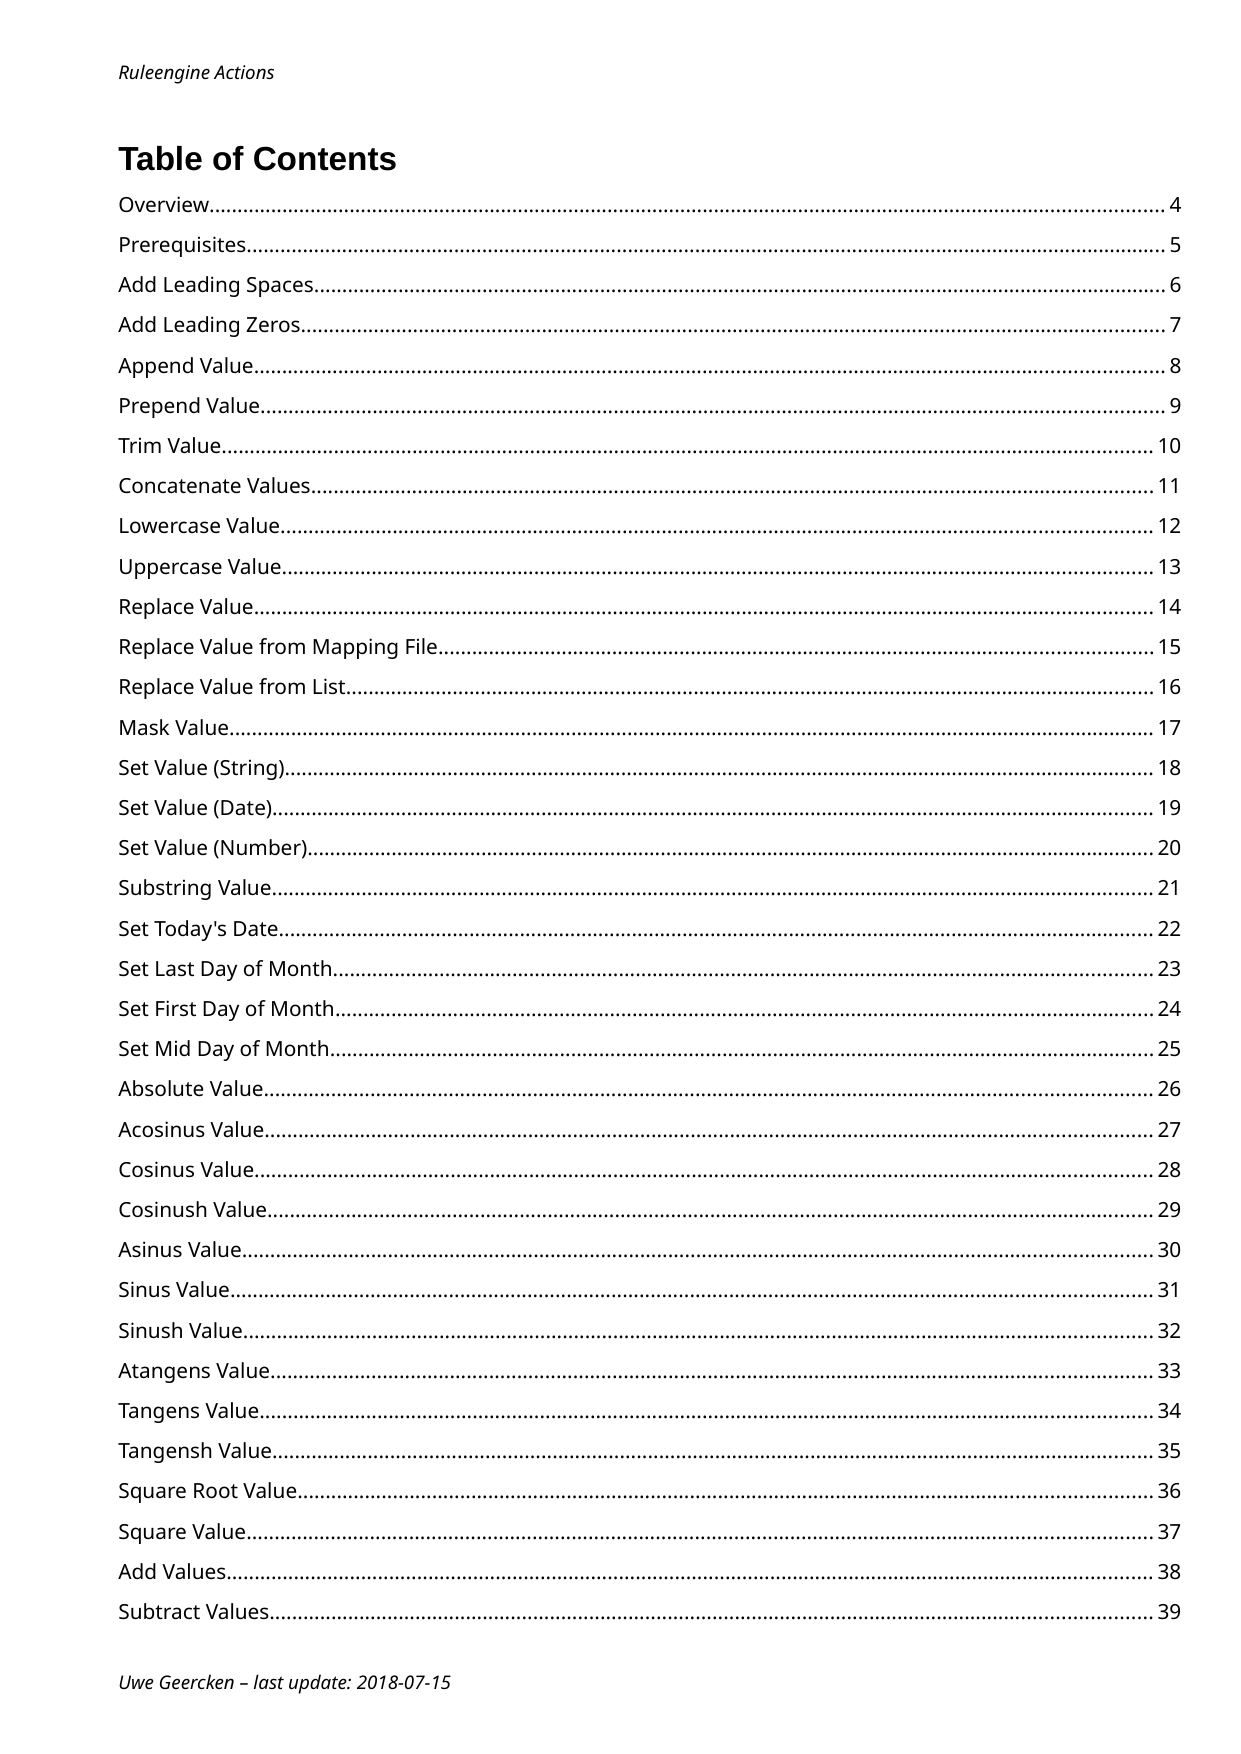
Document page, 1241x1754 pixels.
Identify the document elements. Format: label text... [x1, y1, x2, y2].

text Sinus Value 31 [118, 1276, 1181, 1304]
text Absolute Value 26 [118, 1074, 1181, 1103]
text Trim Value 10 [118, 431, 1181, 460]
text Square Value 37 [118, 1517, 1181, 1545]
text Add Values 38 [118, 1557, 1181, 1586]
text Uppercase Value 13 [118, 552, 1181, 580]
text Square Root Value 36 [118, 1477, 1181, 1505]
text Atangens Value 33 [118, 1356, 1181, 1384]
text Set Today's Date 22 [118, 914, 1181, 942]
text Set Value (Date) 19 [118, 793, 1181, 822]
text Asinus Value 30 [118, 1235, 1181, 1264]
text Tangens Value 34 [118, 1396, 1181, 1425]
text Append Value 8 [118, 351, 1181, 379]
text Set Mid Day of Month 25 [118, 1034, 1181, 1063]
text Substring Value 21 [118, 873, 1181, 902]
text Concatenate Values 11 [118, 471, 1181, 500]
text Set First Day of Month 24 [118, 994, 1181, 1023]
text Set Last Day of Month 23 [118, 954, 1181, 982]
text Tangensh Value 35 [118, 1436, 1181, 1465]
text Add Leading Zeros 7 [118, 311, 1181, 339]
text Subtract Values 39 [118, 1597, 1181, 1626]
text Lowercase Value 12 [118, 512, 1181, 540]
text Cosinus Value 28 [118, 1155, 1181, 1183]
text Prerequisites 5 [118, 230, 1181, 259]
text Replace Value from List 16 [118, 672, 1181, 701]
text Mask Value 17 [118, 713, 1181, 741]
text Add Leading Spaces 6 [118, 270, 1181, 299]
text Cosinush Value 29 [118, 1195, 1181, 1224]
text Replace Value 14 [118, 592, 1181, 621]
subtitle Table of Contents [118, 139, 1181, 177]
text Overview 4 [118, 190, 1181, 218]
text Replace Value from Mapping File 15 [118, 632, 1181, 661]
text Prepend Value 9 [118, 391, 1181, 419]
text Set Value (Number) 20 [118, 833, 1181, 862]
text Sinush Value 32 [118, 1316, 1181, 1344]
text Acosinus Value 27 [118, 1115, 1181, 1143]
text Set Value (String) 18 [118, 753, 1181, 781]
